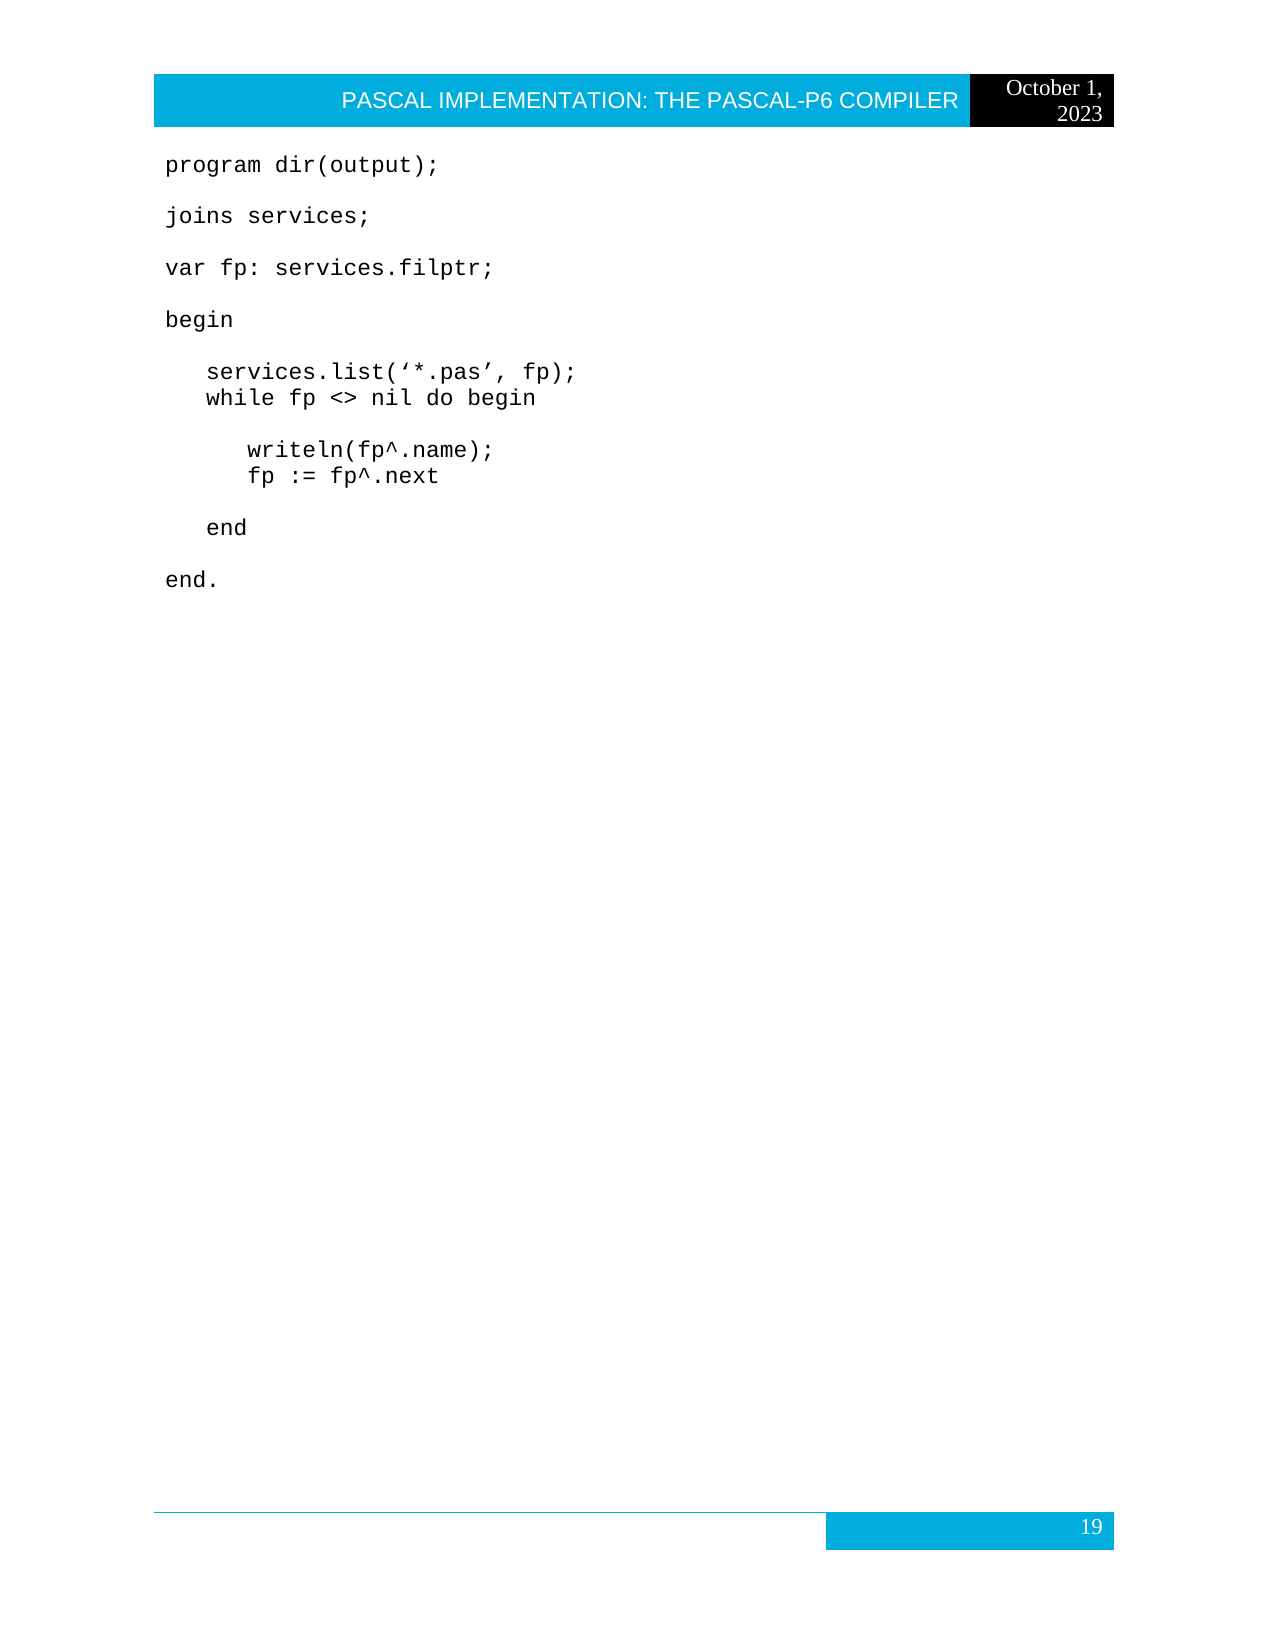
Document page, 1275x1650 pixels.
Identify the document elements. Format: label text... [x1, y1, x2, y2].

text services.list(‘*.pas’, fp); [165, 360, 1125, 386]
text end [165, 516, 1125, 542]
text writeln(fp^.name); [165, 438, 1125, 464]
text joins services; [165, 205, 1125, 231]
text begin [165, 308, 1125, 334]
text while fp <> nil do begin [165, 386, 1125, 412]
text fp := fp^.next [165, 464, 1125, 490]
text var fp: services.filptr; [165, 257, 1125, 283]
text program dir(output); [165, 153, 1125, 179]
text end. [165, 568, 1125, 594]
